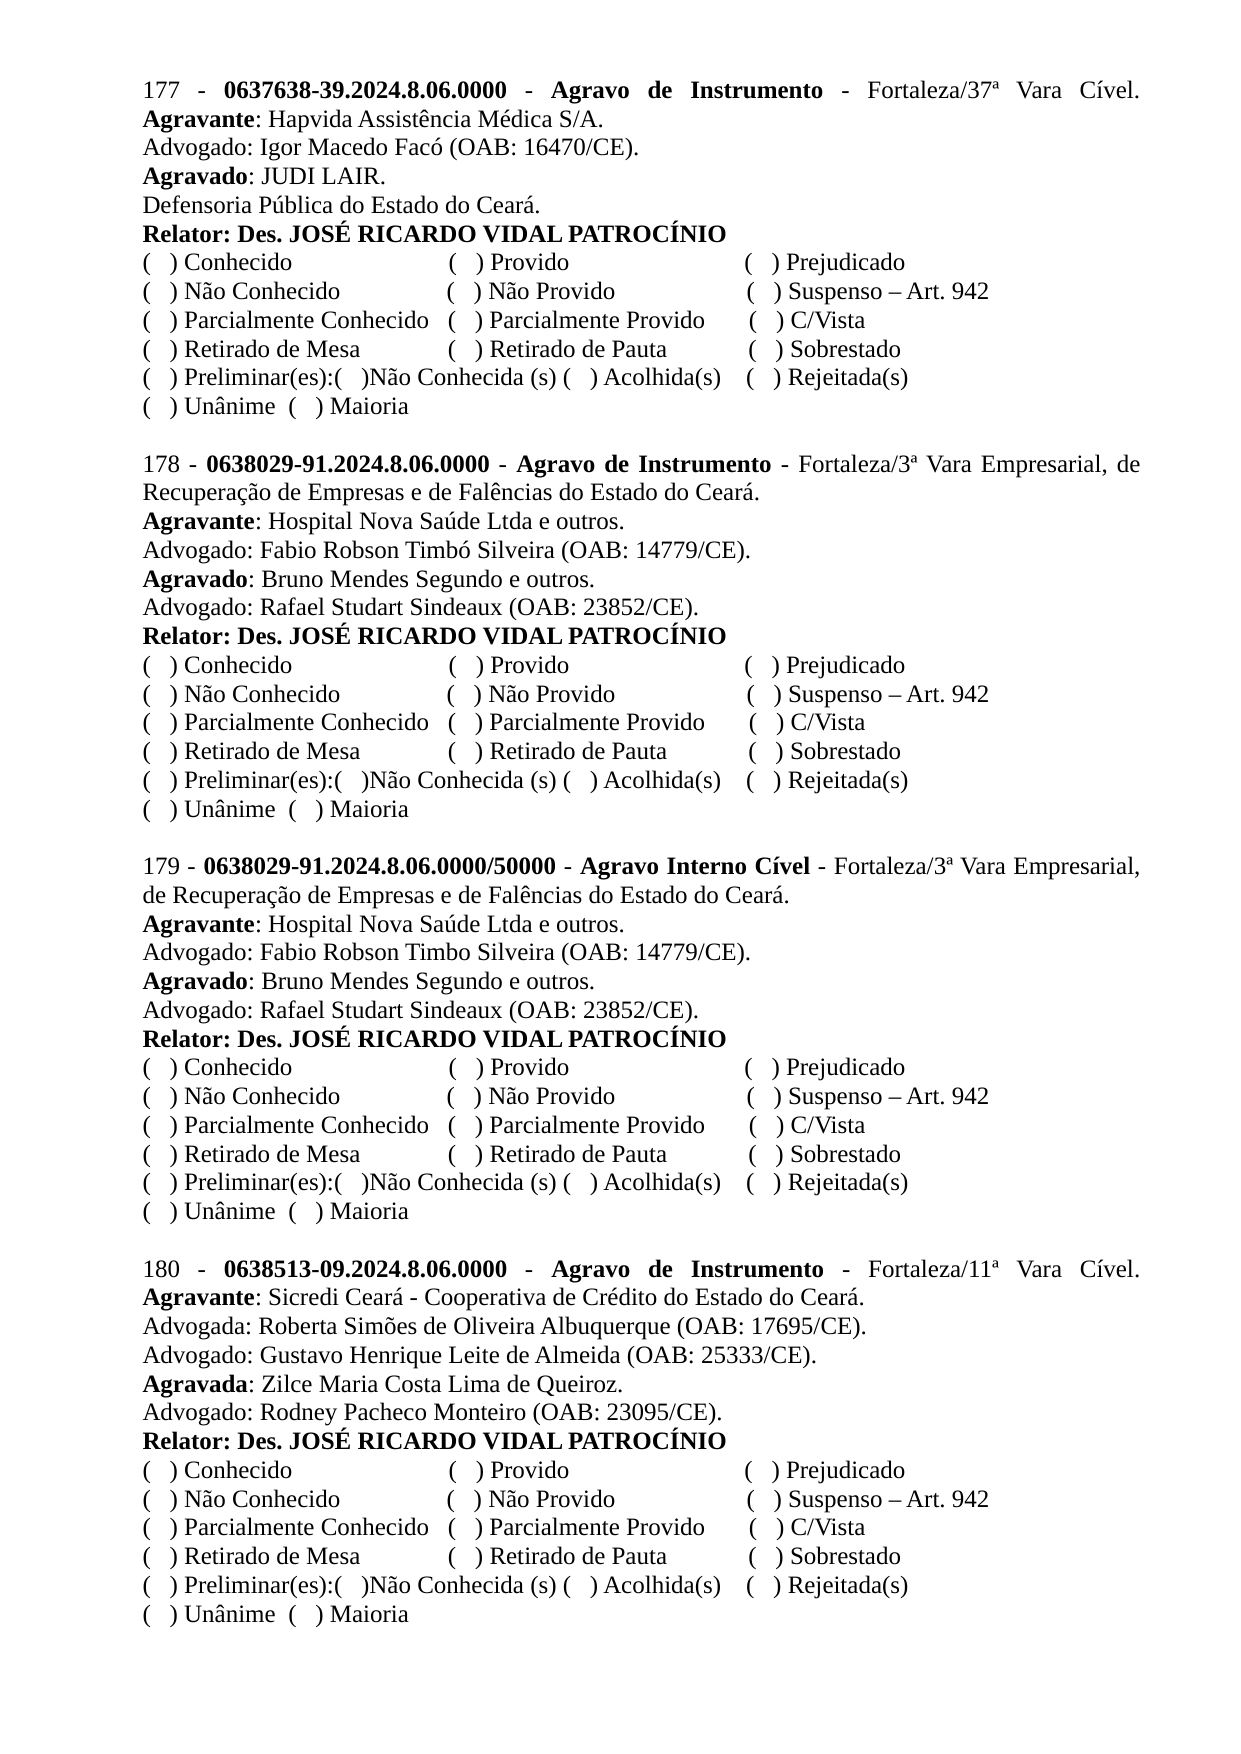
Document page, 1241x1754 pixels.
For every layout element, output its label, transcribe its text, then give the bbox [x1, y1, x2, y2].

text ( ) Preliminar(es):( )Não Conhecida (s) ( ) Acolhida(s) ( ) Rejeitada(s) [142, 1167, 1158, 1196]
text ( ) Não Conhecido ( ) Não Provido ( ) Suspenso – Art. 942 [142, 1081, 1158, 1110]
text Agravado: JUDI LAIR. [142, 161, 1141, 190]
text Agravante: Hospital Nova Saúde Ltda e outros. [142, 506, 1141, 535]
text ( ) Unânime ( ) Maioria [142, 794, 1158, 822]
text ( ) Conhecido ( ) Provido ( ) Prejudicado [142, 247, 1141, 276]
text Agravado: Bruno Mendes Segundo e outros. [142, 564, 1141, 592]
text Relator: Des. JOSÉ RICARDO VIDAL PATROCÍNIO [142, 1426, 1141, 1455]
text Agravante: Hospital Nova Saúde Ltda e outros. [142, 909, 1141, 937]
text Advogado: Rafael Studart Sindeaux (OAB: 23852/CE). [142, 995, 1141, 1024]
text ( ) Parcialmente Conhecido ( ) Parcialmente Provido ( ) C/Vista [142, 1110, 1158, 1139]
text Defensoria Pública do Estado do Ceará. [142, 190, 1141, 219]
text ( ) Parcialmente Conhecido ( ) Parcialmente Provido ( ) C/Vista [142, 305, 1158, 334]
text ( ) Preliminar(es):( )Não Conhecida (s) ( ) Acolhida(s) ( ) Rejeitada(s) [142, 1570, 1158, 1599]
text ( ) Preliminar(es):( )Não Conhecida (s) ( ) Acolhida(s) ( ) Rejeitada(s) [142, 765, 1158, 794]
text 179 - 0638029-91.2024.8.06.0000/50000 - Agravo Interno Cível - Fortaleza/3ª Vara Empresarial, de Recuperação de Empresas e de Falências do Estado do Ceará. [142, 851, 1141, 909]
text ( ) Não Conhecido ( ) Não Provido ( ) Suspenso – Art. 942 [142, 679, 1158, 707]
text Advogada: Roberta Simões de Oliveira Albuquerque (OAB: 17695/CE). [142, 1311, 1141, 1340]
text Advogado: Fabio Robson Timbó Silveira (OAB: 14779/CE). [142, 535, 1141, 564]
text ( ) Parcialmente Conhecido ( ) Parcialmente Provido ( ) C/Vista [142, 1512, 1158, 1541]
text ( ) Parcialmente Conhecido ( ) Parcialmente Provido ( ) C/Vista [142, 707, 1158, 736]
text 177 - 0637638-39.2024.8.06.0000 - Agravo de Instrumento - Fortaleza/37ª Vara Cível. Agravante: Hapvida Assistência Médica S/A. [142, 75, 1141, 132]
text Relator: Des. JOSÉ RICARDO VIDAL PATROCÍNIO [142, 1024, 1141, 1052]
text ( ) Retirado de Mesa ( ) Retirado de Pauta ( ) Sobrestado [142, 1541, 1158, 1570]
text ( ) Unânime ( ) Maioria [142, 1196, 1158, 1225]
text Advogado: Rafael Studart Sindeaux (OAB: 23852/CE). [142, 592, 1141, 621]
text ( ) Preliminar(es):( )Não Conhecida (s) ( ) Acolhida(s) ( ) Rejeitada(s) [142, 362, 1158, 391]
text ( ) Retirado de Mesa ( ) Retirado de Pauta ( ) Sobrestado [142, 1139, 1158, 1167]
text ( ) Conhecido ( ) Provido ( ) Prejudicado [142, 1455, 1141, 1484]
text 180 - 0638513-09.2024.8.06.0000 - Agravo de Instrumento - Fortaleza/11ª Vara Cível. Agravante: Sicredi Ceará - Cooperativa de Crédito do Estado do Ceará. [142, 1254, 1141, 1311]
text ( ) Não Conhecido ( ) Não Provido ( ) Suspenso – Art. 942 [142, 276, 1158, 305]
text ( ) Unânime ( ) Maioria [142, 1599, 1158, 1627]
text Agravado: Bruno Mendes Segundo e outros. [142, 966, 1141, 995]
text Advogado: Igor Macedo Facó (OAB: 16470/CE). [142, 132, 1141, 161]
text Advogado: Fabio Robson Timbo Silveira (OAB: 14779/CE). [142, 937, 1141, 966]
text 178 - 0638029-91.2024.8.06.0000 - Agravo de Instrumento - Fortaleza/3ª Vara Empresarial, de Recuperação de Empresas e de Falências do Estado do Ceará. [142, 449, 1141, 506]
text ( ) Retirado de Mesa ( ) Retirado de Pauta ( ) Sobrestado [142, 736, 1158, 765]
text Relator: Des. JOSÉ RICARDO VIDAL PATROCÍNIO [142, 621, 1141, 650]
text ( ) Unânime ( ) Maioria [142, 391, 1158, 420]
text Relator: Des. JOSÉ RICARDO VIDAL PATROCÍNIO [142, 219, 1141, 247]
text ( ) Retirado de Mesa ( ) Retirado de Pauta ( ) Sobrestado [142, 334, 1158, 362]
text ( ) Conhecido ( ) Provido ( ) Prejudicado [142, 1052, 1141, 1081]
text ( ) Não Conhecido ( ) Não Provido ( ) Suspenso – Art. 942 [142, 1484, 1158, 1512]
text Advogado: Rodney Pacheco Monteiro (OAB: 23095/CE). [142, 1397, 1141, 1426]
text Agravada: Zilce Maria Costa Lima de Queiroz. [142, 1369, 1141, 1397]
text ( ) Conhecido ( ) Provido ( ) Prejudicado [142, 650, 1141, 679]
text Advogado: Gustavo Henrique Leite de Almeida (OAB: 25333/CE). [142, 1340, 1141, 1369]
